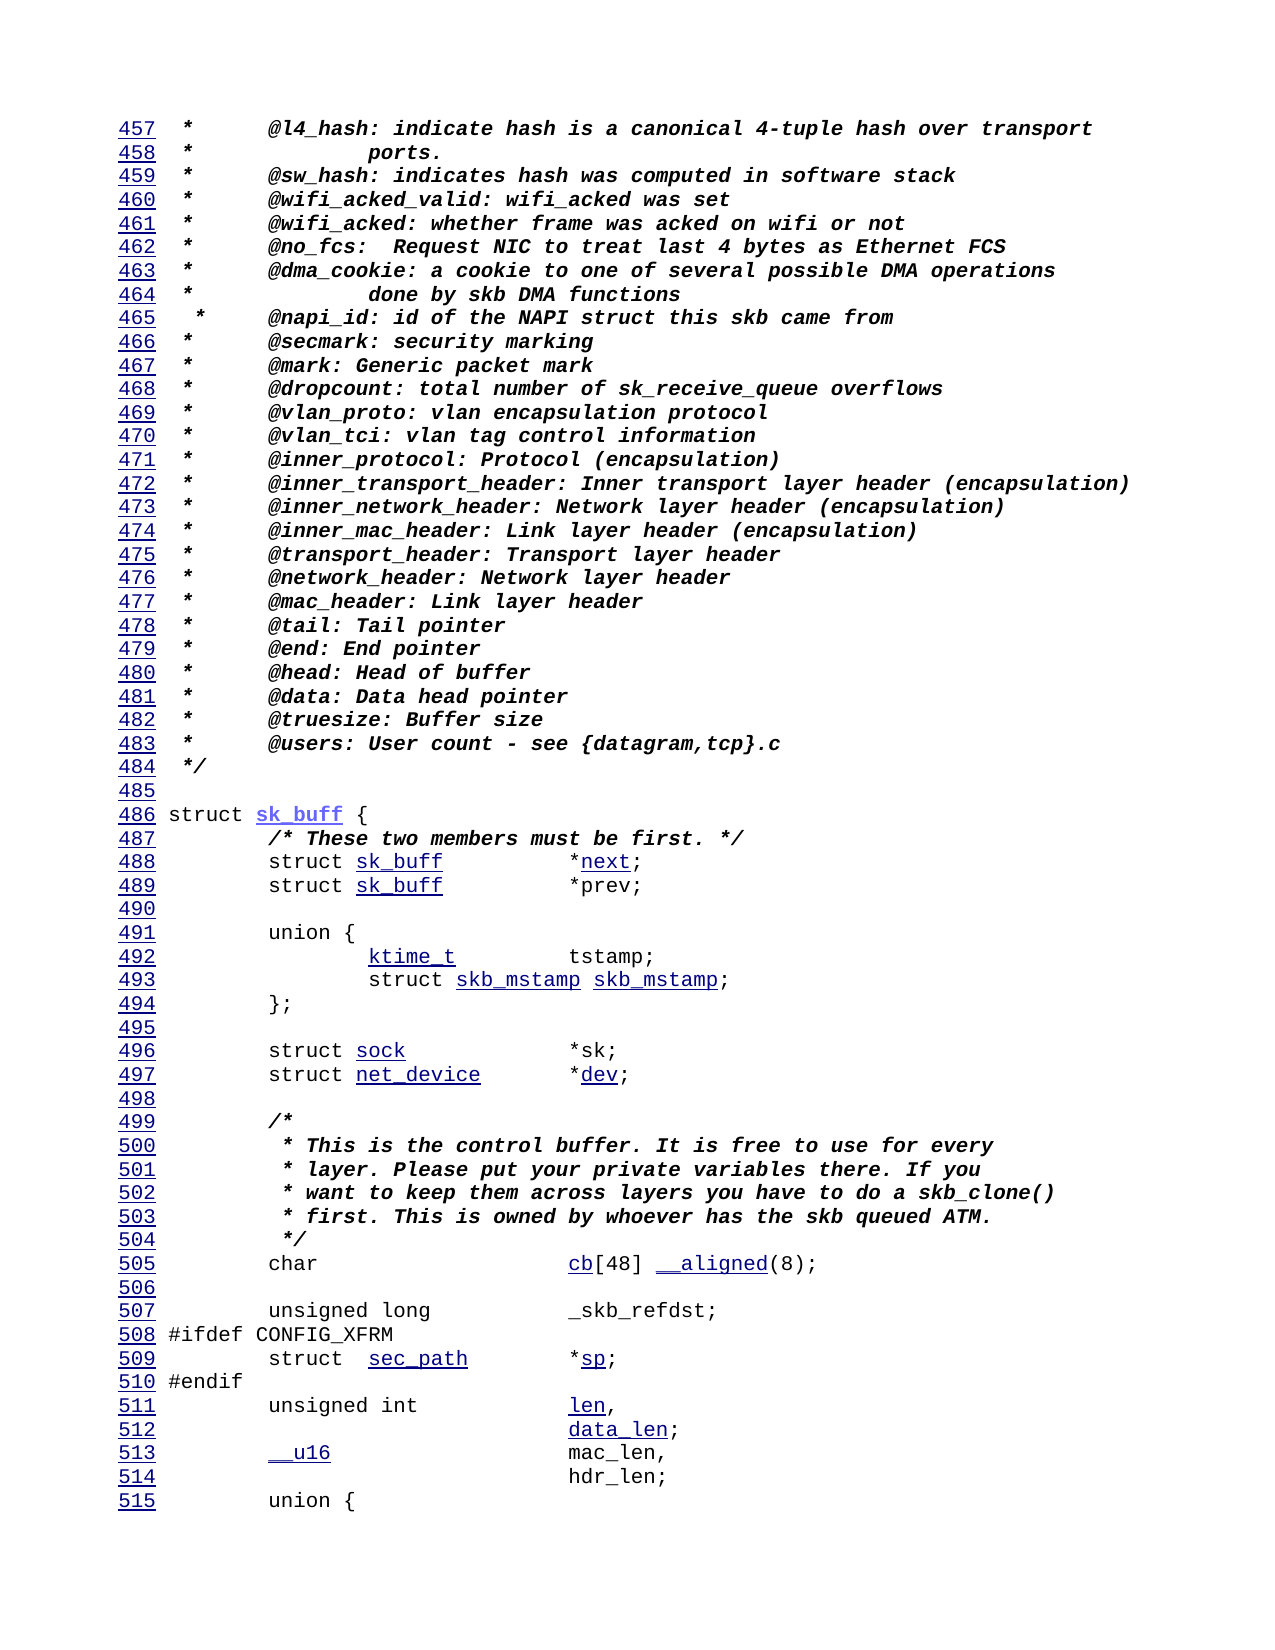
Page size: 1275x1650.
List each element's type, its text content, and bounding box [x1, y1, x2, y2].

text 498 [118, 1088, 1157, 1111]
text 495 [118, 1017, 1157, 1040]
text 475 * @transport_header: Transport layer header [118, 544, 1157, 567]
text 497 struct net_device *dev; [118, 1064, 1157, 1088]
text 477 * @mac_header: Link layer header [118, 591, 1157, 615]
text 501 * layer. Please put your private variables there. If you [118, 1158, 1157, 1182]
text 462 * @no_fcs: Request NIC to treat last 4 bytes as Ethernet FCS [118, 236, 1157, 260]
text 457 * @l4_hash: indicate hash is a canonical 4-tuple hash over transport [118, 118, 1157, 142]
text 461 * @wifi_acked: whether frame was acked on wifi or not [118, 213, 1157, 236]
text 482 * @truesize: Buffer size [118, 709, 1157, 733]
text 480 * @head: Head of buffer [118, 662, 1157, 686]
text 465 * @napi_id: id of the NAPI struct this skb came from [118, 307, 1157, 331]
text 515 union { [118, 1489, 1157, 1513]
text 481 * @data: Data head pointer [118, 686, 1157, 709]
text 474 * @inner_mac_header: Link layer header (encapsulation) [118, 520, 1157, 544]
text 473 * @inner_network_header: Network layer header (encapsulation) [118, 496, 1157, 520]
text 476 * @network_header: Network layer header [118, 567, 1157, 591]
text 463 * @dma_cookie: a cookie to one of several possible DMA operations [118, 260, 1157, 284]
text 483 * @users: User count - see {datagram,tcp}.c [118, 733, 1157, 757]
text 469 * @vlan_proto: vlan encapsulation protocol [118, 402, 1157, 426]
text 458 * ports. [118, 142, 1157, 165]
text 492 ktime_t tstamp; [118, 946, 1157, 969]
text 505 char cb[48] __aligned(8); [118, 1253, 1157, 1277]
text 509 struct sec_path *sp; [118, 1348, 1157, 1371]
text 491 union { [118, 922, 1157, 946]
text 503 * first. This is owned by whoever has the skb queued ATM. [118, 1206, 1157, 1229]
text 506 [118, 1277, 1157, 1300]
text 470 * @vlan_tci: vlan tag control information [118, 426, 1157, 449]
text 488 struct sk_buff *next; [118, 851, 1157, 875]
text 508 #ifdef CONFIG_XFRM [118, 1324, 1157, 1348]
text 494 }; [118, 993, 1157, 1017]
text 471 * @inner_protocol: Protocol (encapsulation) [118, 449, 1157, 473]
text 487 /* These two members must be first. */ [118, 827, 1157, 851]
text 478 * @tail: Tail pointer [118, 615, 1157, 638]
text 460 * @wifi_acked_valid: wifi_acked was set [118, 189, 1157, 213]
text 504 */ [118, 1229, 1157, 1253]
text 500 * This is the control buffer. It is free to use for every [118, 1135, 1157, 1158]
text 514 hdr_len; [118, 1466, 1157, 1489]
text 507 unsigned long _skb_refdst; [118, 1300, 1157, 1324]
text 496 struct sock *sk; [118, 1040, 1157, 1064]
text 511 unsigned int len, [118, 1395, 1157, 1419]
text 493 struct skb_mstamp skb_mstamp; [118, 969, 1157, 993]
text 512 data_len; [118, 1419, 1157, 1442]
text 513 __u16 mac_len, [118, 1442, 1157, 1466]
text 472 * @inner_transport_header: Inner transport layer header (encapsulation) [118, 473, 1157, 496]
text 479 * @end: End pointer [118, 638, 1157, 662]
text 499 /* [118, 1111, 1157, 1135]
text 466 * @secmark: security marking [118, 331, 1157, 354]
text 502 * want to keep them across layers you have to do a skb_clone() [118, 1182, 1157, 1206]
text 486 struct sk_buff { [118, 804, 1157, 827]
text 484 */ [118, 757, 1157, 780]
text 459 * @sw_hash: indicates hash was computed in software stack [118, 165, 1157, 189]
text 490 [118, 898, 1157, 922]
text 464 * done by skb DMA functions [118, 284, 1157, 307]
text 489 struct sk_buff *prev; [118, 875, 1157, 898]
text 485 [118, 780, 1157, 804]
text 468 * @dropcount: total number of sk_receive_queue overflows [118, 378, 1157, 402]
text 467 * @mark: Generic packet mark [118, 354, 1157, 378]
text 510 #endif [118, 1371, 1157, 1395]
